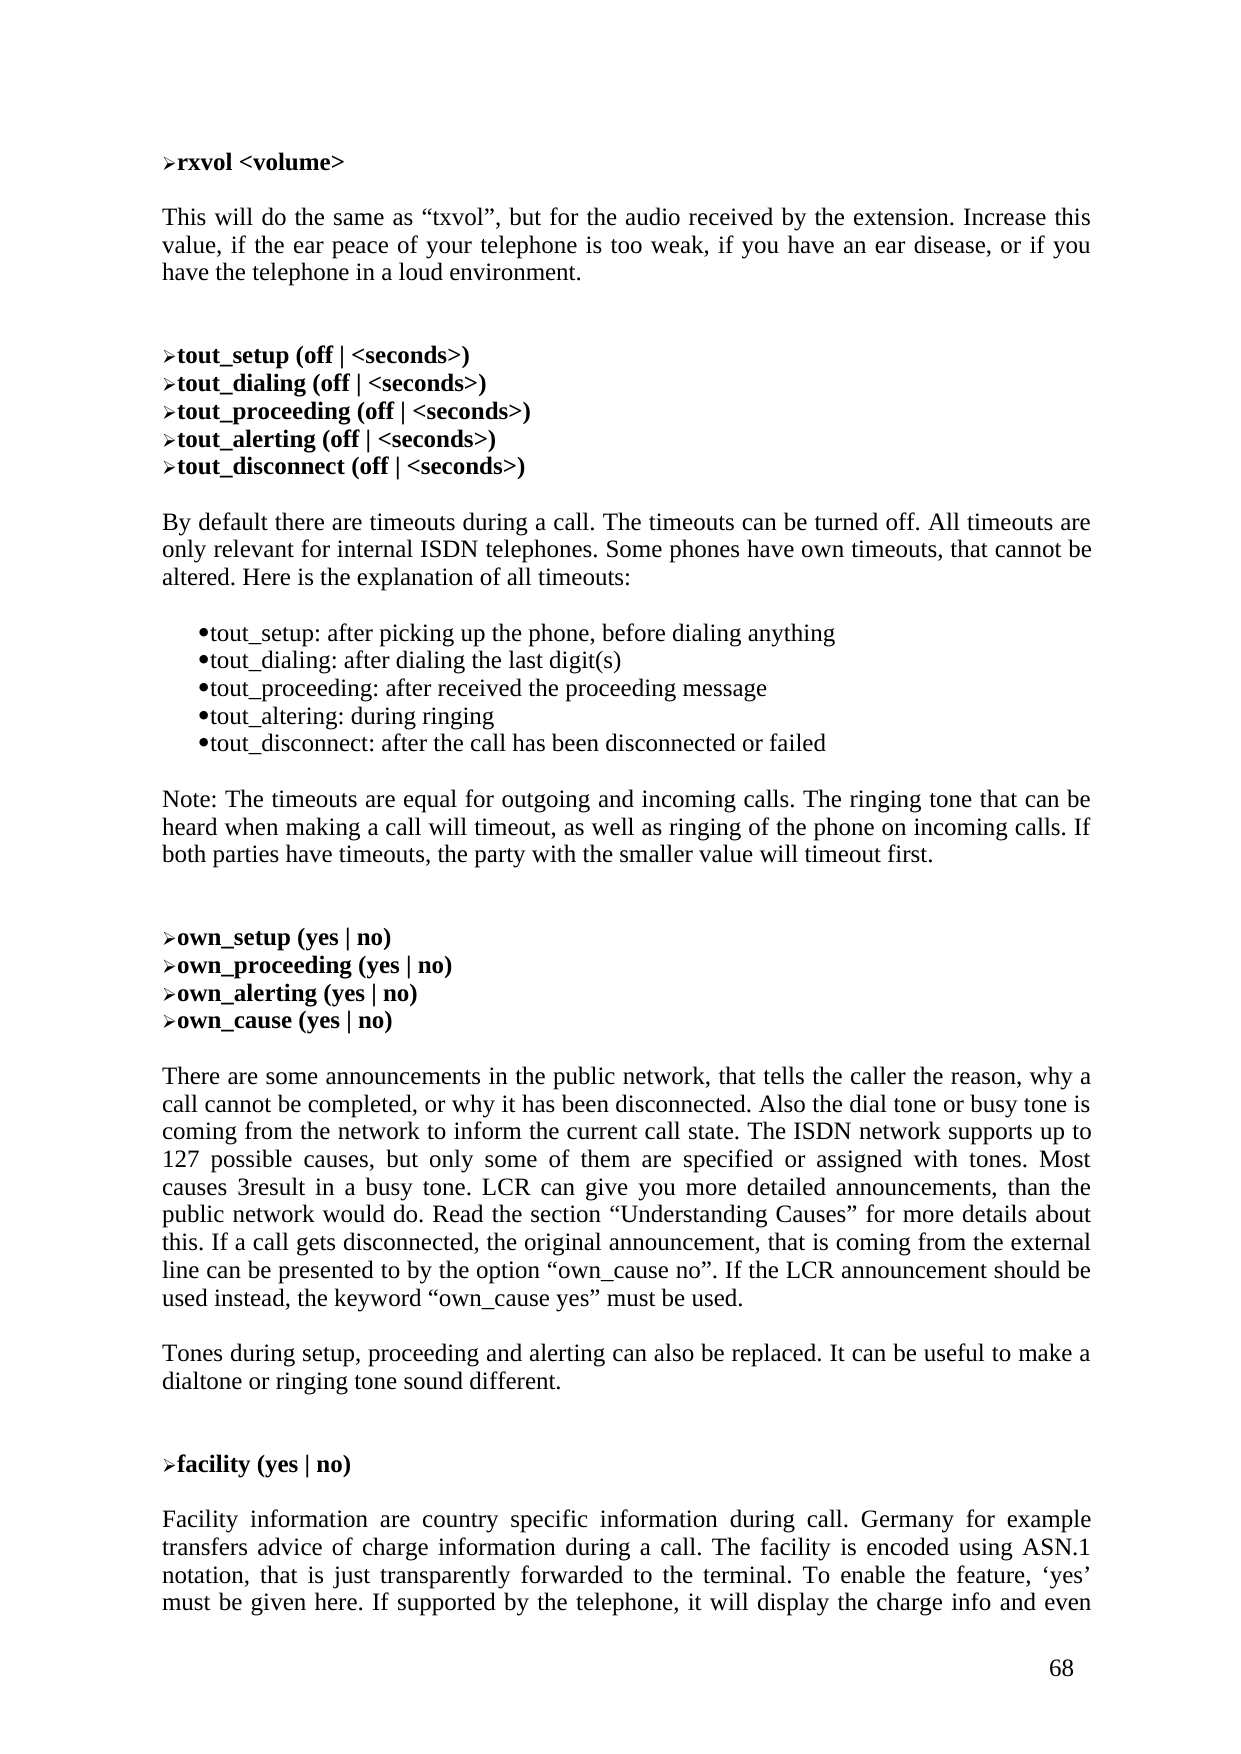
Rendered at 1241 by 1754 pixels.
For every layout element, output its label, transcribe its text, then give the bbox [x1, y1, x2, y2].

list own_cause (yes | no) [162, 1007, 1092, 1034]
list facility (yes | no) [162, 1450, 1092, 1478]
list tout_setup: after picking up the phone, before dialing anything [199, 619, 1092, 646]
list own_proceeding (yes | no) [162, 951, 1092, 979]
text Facility information are country specific information during call. Germany for example transfers advice of charge information during a call. The facility is encoded using ASN.1 notation, that is just transparently forwarded to the terminal. To enable the feature, ‘yes’ must be given here. If supported by the telephone, it will display the charge info and even [162, 1505, 1092, 1616]
text Tones during setup, proceeding and alerting can also be replaced. It can be useful to make a dialtone or ringing tone sound different. [162, 1339, 1092, 1394]
list rxvol <volume> [162, 148, 1092, 175]
text There are some announcements in the public network, that tells the caller the reason, why a call cannot be completed, or why it has been disconnected. Also the dial tone or busy tone is coming from the network to inform the current call state. The ISDN network supports up to 127 possible causes, but only some of them are specified or assigned with tones. Most causes 3result in a busy tone. LCR can give you more detailed announcements, than the public network would do. Read the section “Understanding Causes” for more details about this. If a call gets disconnected, the original announcement, that is coming from the external line can be presented to by the option “own_cause no”. If the LCR announcement should be used instead, the keyword “own_cause yes” must be used. [162, 1062, 1092, 1311]
list own_alerting (yes | no) [162, 979, 1092, 1007]
list tout_proceeding: after received the proceeding message [199, 674, 1092, 702]
list tout_setup (off | <seconds>) [162, 342, 1092, 369]
list own_setup (yes | no) [162, 923, 1092, 951]
text By default there are timeouts during a call. The timeouts can be turned off. All timeouts are only relevant for internal ISDN telephones. Some phones have own timeouts, that cannot be altered. Here is the explanation of all timeouts: [162, 508, 1092, 591]
list tout_disconnect: after the call has been disconnected or failed [199, 729, 1092, 757]
text Note: The timeouts are equal for outgoing and incoming calls. The ringing tone that can be heard when making a call will timeout, as well as ringing of the phone on incoming calls. If both parties have timeouts, the party with the smaller value will timeout first. [162, 785, 1092, 868]
text This will do the same as “txvol”, but for the audio received by the extension. Increase this value, if the ear peace of your telephone is too weak, if you have an ear disease, or if you have the telephone in a loud environment. [162, 203, 1092, 286]
list tout_proceeding (off | <seconds>) [162, 397, 1092, 425]
list tout_disconnect (off | <seconds>) [162, 452, 1092, 480]
list tout_dialing: after dialing the last digit(s) [199, 646, 1092, 674]
list tout_dialing (off | <seconds>) [162, 369, 1092, 397]
list tout_alerting (off | <seconds>) [162, 425, 1092, 452]
list tout_altering: during ringing [199, 702, 1092, 729]
